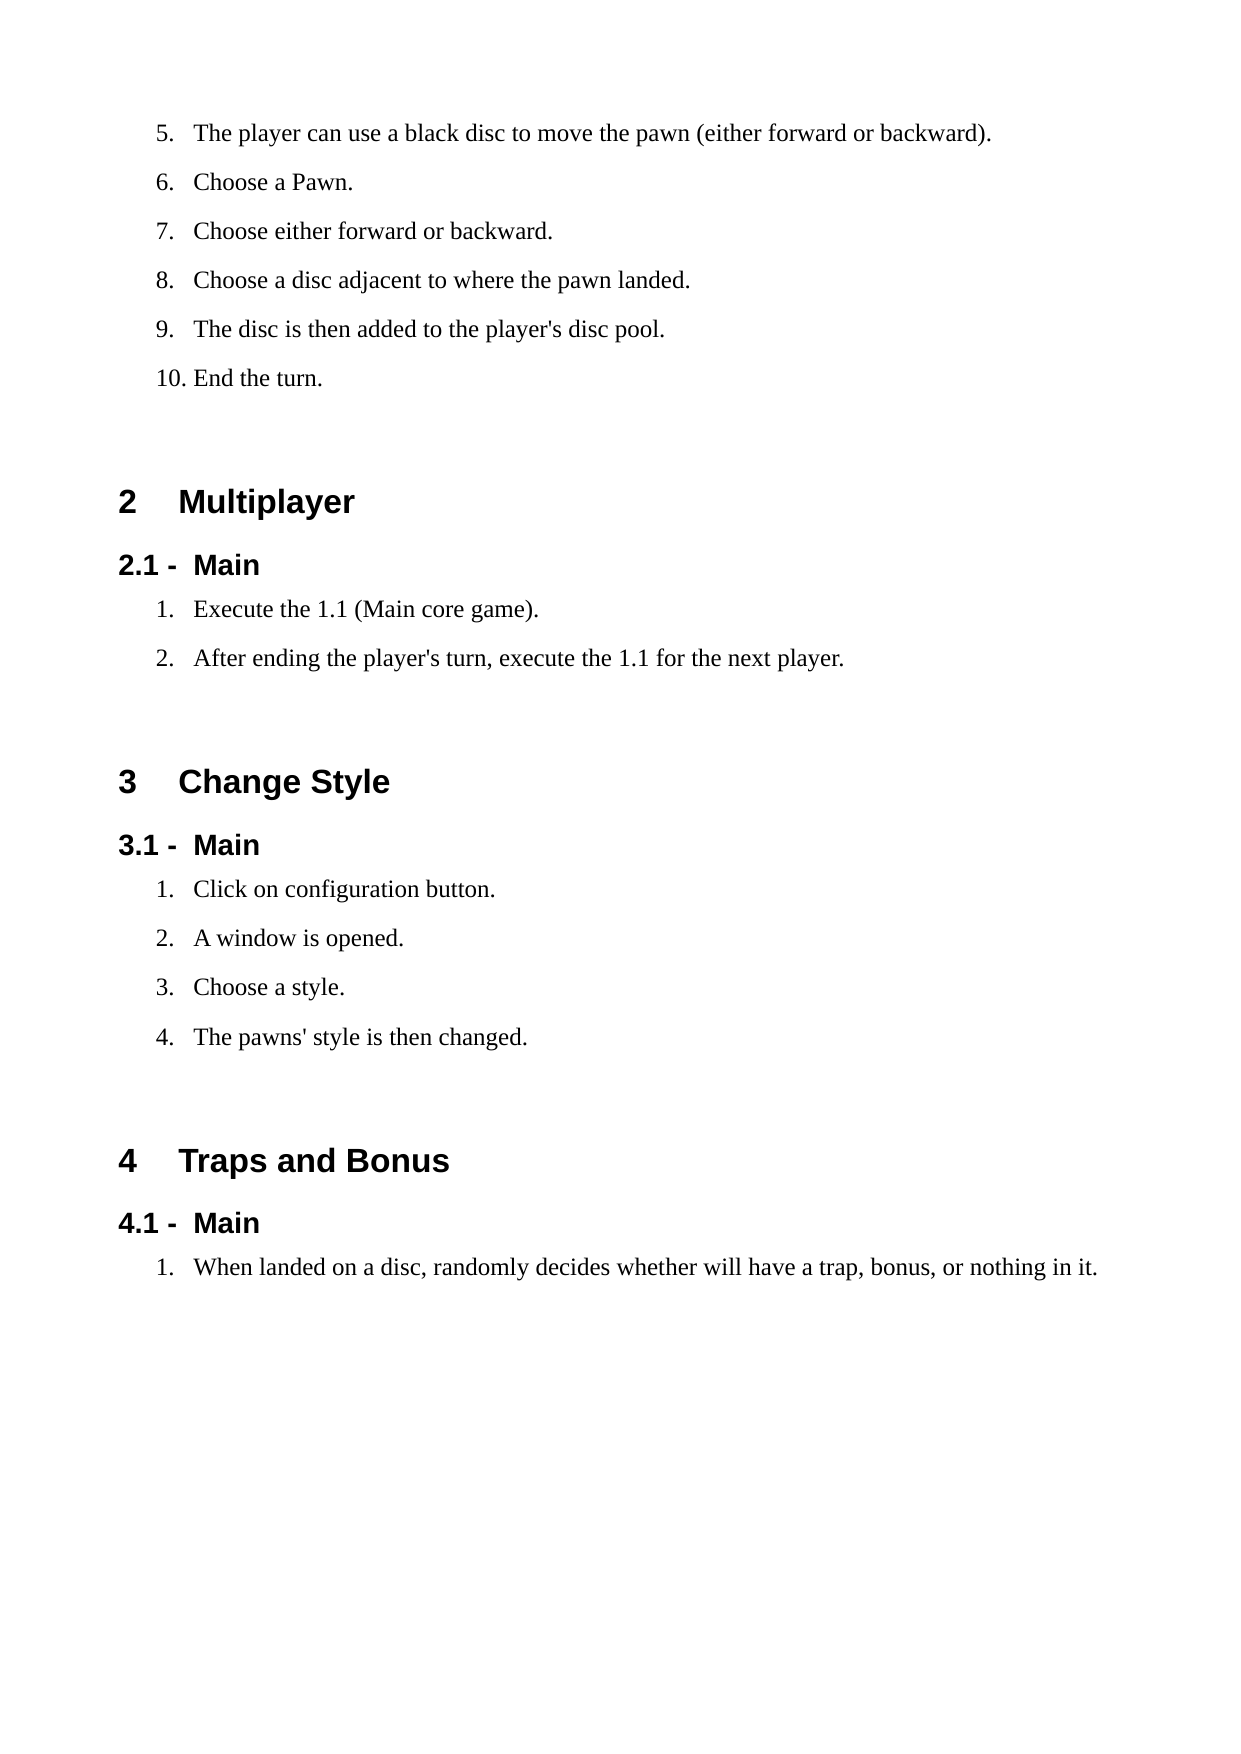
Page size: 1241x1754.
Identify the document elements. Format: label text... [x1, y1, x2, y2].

list After ending the player's turn, execute the 1.1 for the next player. [156, 643, 1122, 672]
subtitle Main [118, 1206, 1122, 1240]
subtitle Main [118, 828, 1122, 862]
list Choose a Pawn. [156, 167, 1122, 196]
list The pawns' style is then changed. [156, 1022, 1122, 1050]
list Execute the 1.1 (Main core game). [156, 594, 1122, 623]
subtitle Multiplayer [118, 482, 1122, 521]
list Choose either forward or backward. [156, 216, 1122, 245]
list The player can use a black disc to move the pawn (either forward or backward). [156, 118, 1122, 147]
list The disc is then added to the player's disc pool. [156, 314, 1122, 343]
subtitle Change Style [118, 762, 1122, 801]
subtitle Traps and Bonus [118, 1141, 1122, 1179]
list Click on configuration button. [156, 874, 1122, 903]
list A window is opened. [156, 923, 1122, 952]
list Choose a style. [156, 972, 1122, 1001]
subtitle Main [118, 548, 1122, 582]
list When landed on a disc, randomly decides whether will have a trap, bonus, or nothing in it. [156, 1252, 1122, 1281]
list Choose a disc adjacent to where the pawn landed. [156, 265, 1122, 294]
list End the turn. [156, 363, 1122, 392]
